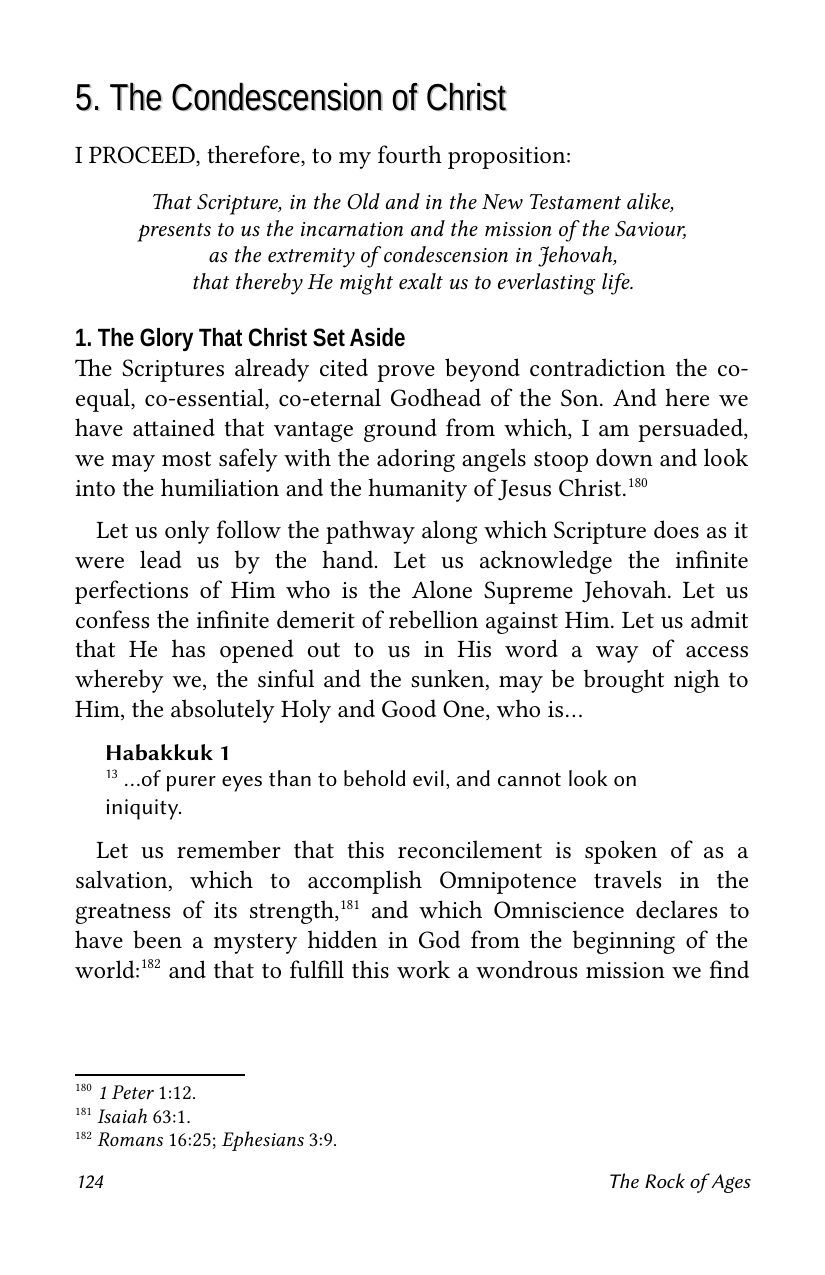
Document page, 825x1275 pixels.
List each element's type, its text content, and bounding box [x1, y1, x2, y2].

text That Scripture, in the Old and in the New Testament alike, [105, 189, 720, 215]
text 1 Peter 1:12. [75, 1081, 750, 1104]
text I PROCEED, therefore, to my fourth proposition: [75, 141, 750, 170]
title The Condescension of Christ [75, 75, 750, 118]
text Habakkuk 1 [105, 740, 750, 766]
text Isaiah 63:1. [75, 1104, 750, 1128]
text Romans 16:25; Ephesians 3:9. [75, 1128, 750, 1152]
text that thereby He might exalt us to everlasting life. [105, 269, 720, 295]
text Let us remember that this reconcilement is spoken of as a salvation, which to accomplish Omnipotence travels in the greatness of its strength, and which Omniscience declares to have been a mystery hidden in God from the beginning of the world: and that to fulfill this work a wondrous mission we find [75, 836, 750, 984]
text 13 ...of purer eyes than to behold evil, and cannot look on iniquity. [105, 766, 720, 820]
text Let us only follow the pathway along which Scripture does as it were lead us by the hand. Let us acknowledge the infinite perfections of Him who is the Alone Supreme Jehovah. Let us confess the infinite demerit of rebellion against Him. Let us admit that He has opened out to us in His word a way of access whereby we, the sinful and the sunken, may be brought nigh to Him, the absolutely Holy and Good One, who is… [75, 516, 750, 724]
text presents to us the incarnation and the mission of the Saviour, [105, 216, 720, 242]
text The Scriptures already cited prove beyond contradiction the co-equal, co-essential, co-eternal Godhead of the Son. And here we have attained that vantage ground from which, I am persuaded, we may most safely with the adoring angels stoop down and look into the humiliation and the humanity of Jesus Christ. [75, 354, 750, 502]
subtitle 1. The Glory That Christ Set Aside [75, 323, 750, 351]
text as the extremity of condescension in Jehovah, [105, 242, 720, 268]
